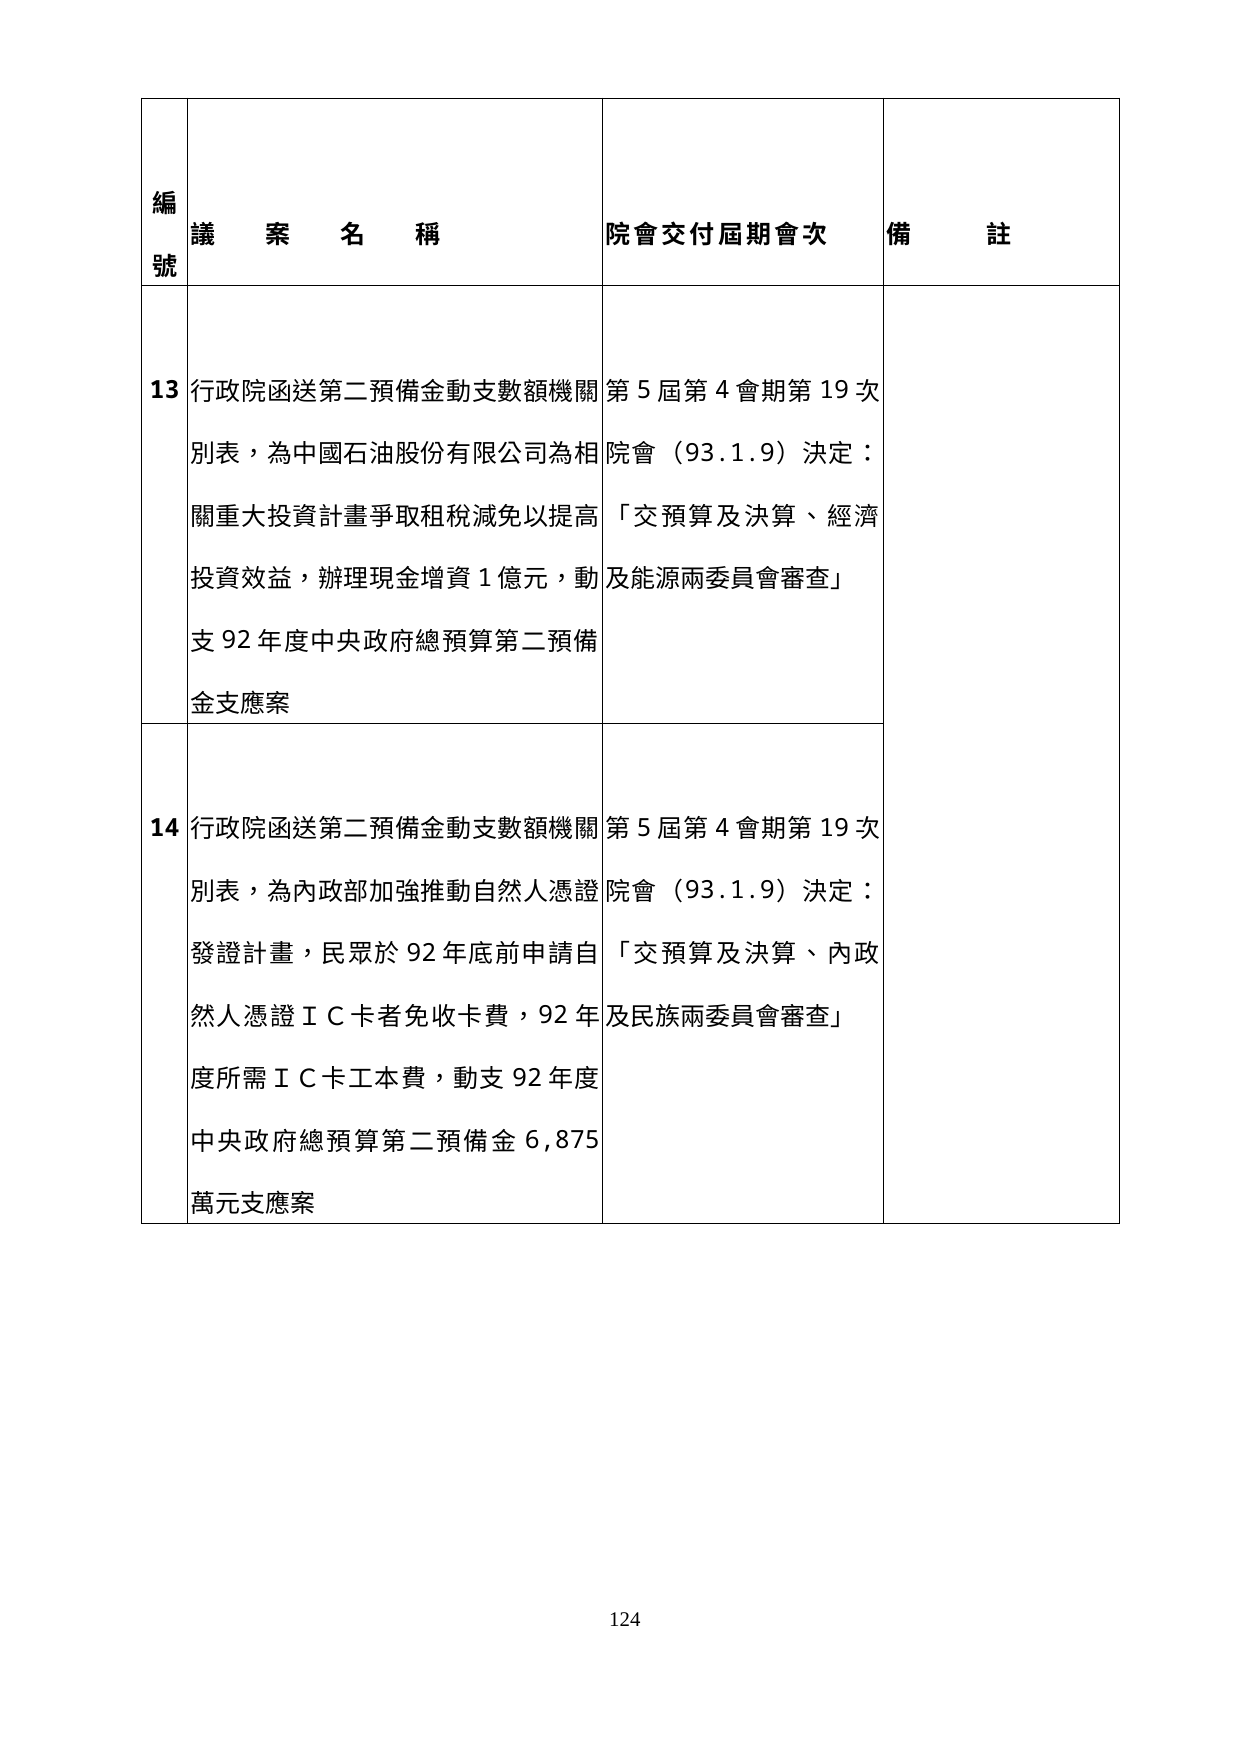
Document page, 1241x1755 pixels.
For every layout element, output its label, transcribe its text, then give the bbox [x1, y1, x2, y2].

table_cell 第5屆第4會期第19次院會（93.1.9）決定：「交預算及決算、經濟及能源兩委員會審查」 [603, 286, 883, 722]
table_header 議 案 名 稱 [188, 99, 602, 285]
table_header 編號 [142, 99, 187, 285]
table_header 備 註 [884, 99, 1119, 285]
table_cell 第5屆第4會期第19次院會（93.1.9）決定：「交預算及決算、內政及民族兩委員會審查」 [603, 724, 883, 1222]
table_cell [142, 286, 187, 722]
table_header 院會交付屆期會次 [603, 99, 883, 285]
table_cell 行政院函送第二預備金動支數額機關別表，為中國石油股份有限公司為相關重大投資計畫爭取租稅減免以提高投資效益，辦理現金增資1億元，動支92年度中央政府總預算第二預備金支應案 [188, 286, 602, 722]
table_cell 行政院函送第二預備金動支數額機關別表，為內政部加強推動自然人憑證發證計畫，民眾於92年底前申請自然人憑證ＩＣ卡者免收卡費，92年度所需ＩＣ卡工本費，動支92年度中央政府總預算第二預備金6,875萬元支應案 [188, 724, 602, 1222]
table_cell [142, 724, 187, 1222]
table_cell [884, 286, 1119, 1222]
